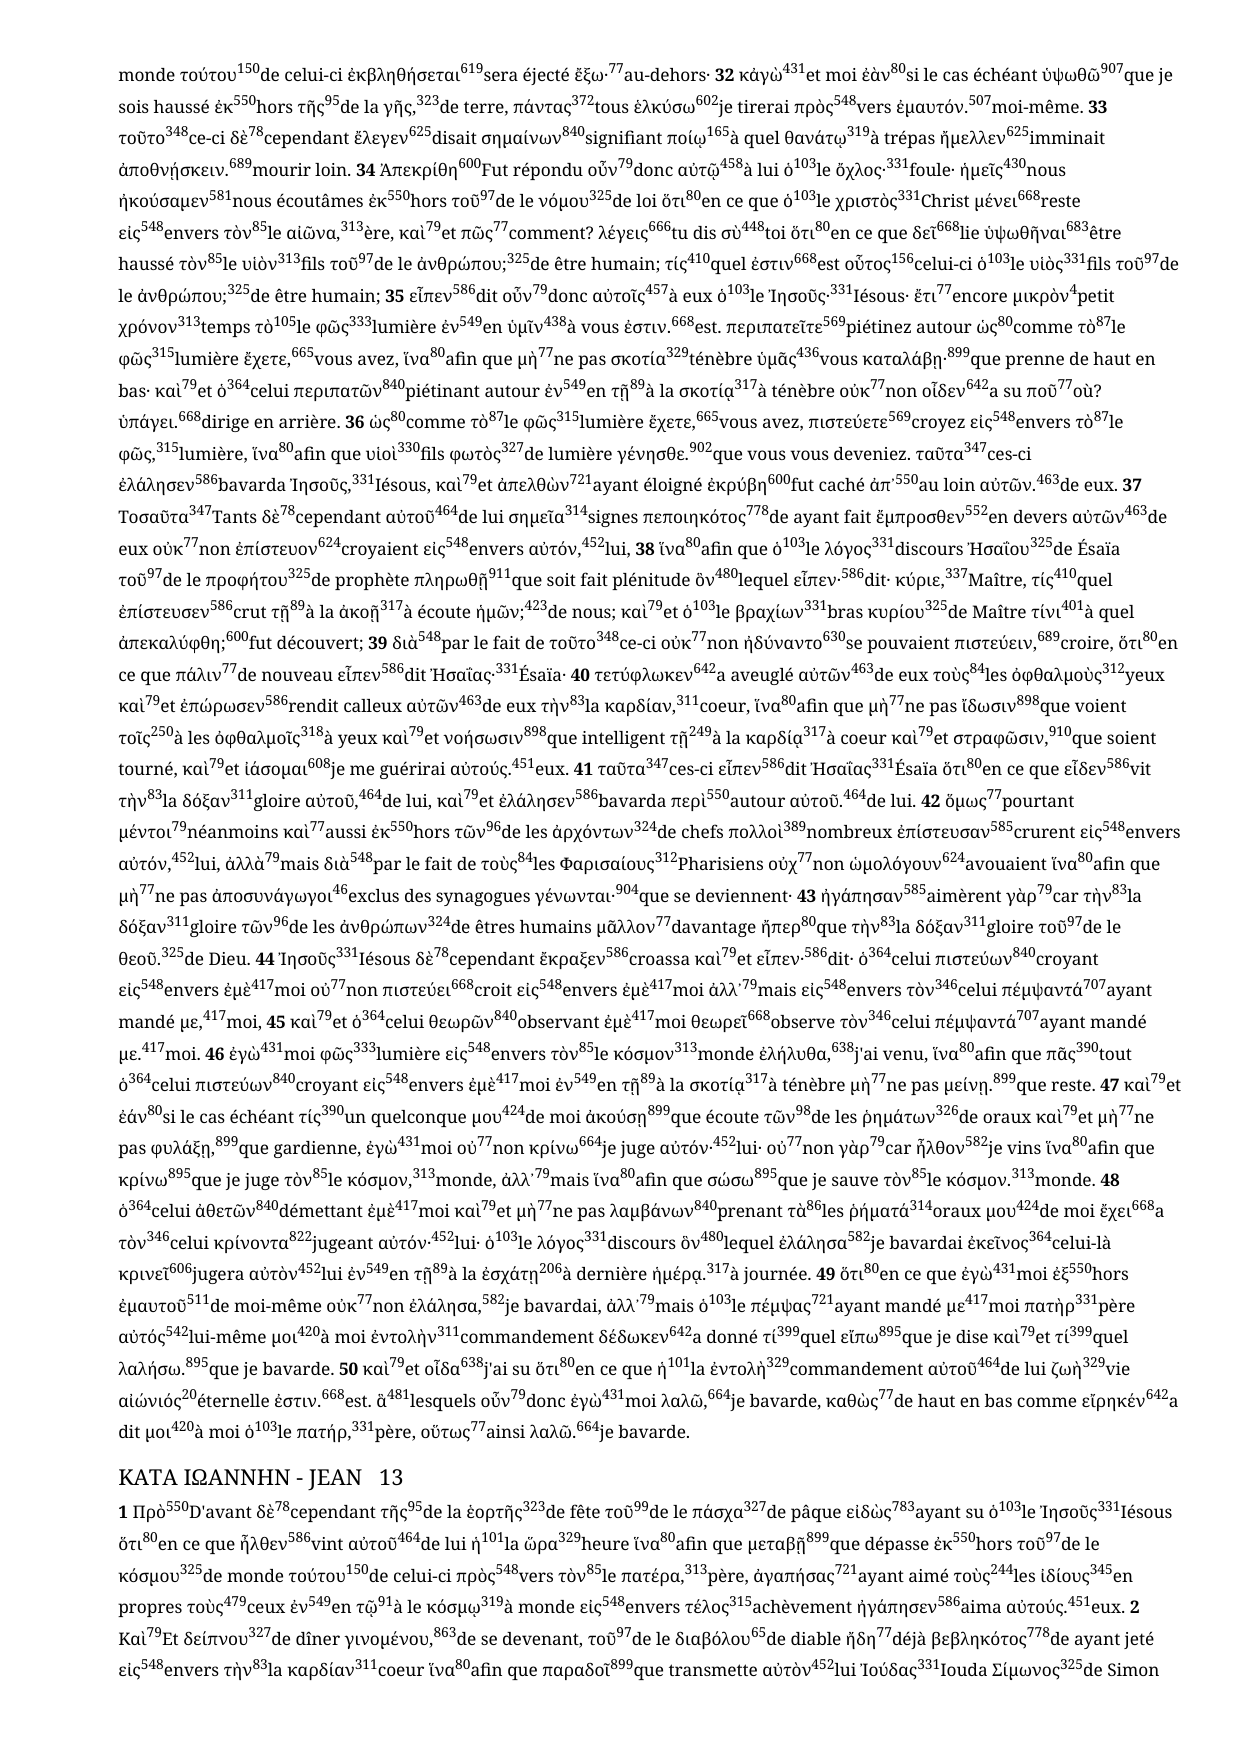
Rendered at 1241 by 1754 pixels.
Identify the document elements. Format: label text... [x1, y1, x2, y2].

text ΚΑΤΑ ΙΩΑΝΝΗΝ - JEAN 13 [118, 1462, 1181, 1492]
text 1 Ὁ103Le οὖν79donc Ἰησοῦς331Iésous πρὸ550d'avant ἓξ188de six ἡμερῶν322de journées τοῦ99de le πάσχα327de pâque ἦλθεν586vint εἰς548envers Βηθανίαν,311Béthanie, ὅπου77là où ἦν625était Λάζαρος,331Lazare, ὃν480lequel ἤγειρεν586éveilla ἐκ550hors νεκρῶν64de morts Ἰησοῦς.331Iésous. 2 ἐποίησαν585firent οὖν79donc αὐτῷ458à lui δεῖπνον315dîner ἐκεῖ,77là, καὶ79et ἡ101la Μάρθα329Martha διηκόνει,625servait, ὁ103le δὲ78cependant Λάζαρος331Lazare εἷς71un ἦν625était ἐκ550hors τῶν357de ceux ἀνακειμένων860de se couchants de bas en haut σὺν549avec αὐτῷ.458à lui. 3 Ἡ101La οὖν79donc Μαριὰμ329Mariam λαβοῦσα719ayante prise λίτραν311livre μύρου327de onguent νάρδου323de nard πιστικῆς14de croyalique πολυτίμου14de de grande valeur ἤλειψεν586huila τοὺς84les πόδας312pieds τοῦ97de le Ἰησοῦ325de Iésous καὶ79et ἐξέμαξεν586essuya ταῖς88à les θριξὶν316à cheveux αὐτῆς462de elle τοὺς84les πόδας312pieds αὐτοῦ·464de lui· ἡ101la δὲ78cependant οἰκία329maison d'habitation ἐπληρώθη600fut fait plénitude ἐκ550hors τῆς95de la ὀσμῆς323de odeur τοῦ99de le μύρου.327de onguent. 4 Λέγει668Dit δὲ78cependant Ἰούδας331Iouda ὁ103le Ἰσκαριώτης331Iskariote εἷς71un [ἐκ]550[hors] τῶν96de les μαθητῶν324de disciples αὐτοῦ,464de lui, ὁ364celui μέλλων840imminant αὐτὸν452lui παραδιδόναι·689transmettre· 5 διὰ548par le fait de τί399quel τοῦτο158ce-ci τὸ105le μύρον333onguent οὐκ77non ἐπράθη600fut vendu τριακοσίων192de trois cents δηναρίων326de deniers καὶ79et ἐδόθη600fut donné πτωχοῖς;58à pauvres; 6 εἶπεν586dit δὲ78cependant τοῦτο348ce-ci οὐχ77non ὅτι80en ce que περὶ550autour τῶν96de les πτωχῶν64de pauvres ἔμελεν625souciait αὐτῷ,458à lui, ἀλλ᾽79mais ὅτι80en ce que κλέπτης331voleur ἦν625était καὶ79et τὸ87le γλωσσόκομον315sac à languette ἔχων840ayant τὰ347ces βαλλόμενα876étants jetés ἐβάσταζεν.625mettait en charge. 7 εἶπεν586dit οὖν79donc ὁ103le Ἰησοῦς·331Iésous· ἄφες554abandonne αὐτήν,450elle, ἵνα80afin que εἰς548envers τὴν83la ἡμέραν311journée τοῦ97de le ἐνταφιασμοῦ325de enterrement μου424de moi τηρήσῃ899que garde αὐτό·454lui· 8 τοὺς84les πτωχοὺς52pauvres γὰρ79car πάντοτε77en tout moment ἔχετε665vous avez μεθ᾽550avec ἑαυτῶν,521de vous-mêmes, ἐμὲ417moi δὲ78cependant οὐ77non πάντοτε77en tout moment ἔχετε.665vous avez. 9 Ἔγνω586Connut οὖν79donc [ὁ]103[le] ὄχλος331foule πολὺς287nombreux ἐκ550hors τῶν96de les Ἰουδαίων64de Ioudaiens ὅτι80en ce que ἐκεῖ77là ἐστιν668est καὶ79et ἦλθον585vinrent οὐ77non διὰ548par le fait de τὸν85le Ἰησοῦν313Iésous μόνον,77seulement, ἀλλ᾽79mais ἵνα80afin que καὶ77aussi τὸν85le Λάζαρον313Lazare ἴδωσιν898que voient ὃν480lequel ἤγειρεν586éveilla ἐκ550hors νεκρῶν.64de morts. 10 ἐβουλεύσαντο591se délibérèrent δὲ78cependant οἱ102les ἀρχιερεῖς330chefs sacrificateurs ἵνα80afin que καὶ77aussi τὸν85le Λάζαρον313Lazare ἀποκτείνωσιν,898que tuent catégoriquement, 11 ὅτι80en ce que πολλοὶ389nombreux δι᾽548par le fait de αὐτὸν452lui ὑπῆγον624dirigeaient en arrière τῶν96de les Ἰουδαίων64de Ioudaiens καὶ79et ἐπίστευον624croyaient εἰς548envers τὸν85le Ἰησοῦν.313Iésous. 12 Τῇ350à Celle ἐπαύριον77lendemain ὁ103le ὄχλος331foule πολὺς287nombreux ὁ364celui ἐλθὼν721ayant venu εἰς548envers τὴν83la ἑορτήν,311fête, ἀκούσαντες720ayants écoutés ὅτι80en ce que ἔρχεται674se vient ὁ103le Ἰησοῦς331Iésous εἰς548envers Ἱεροσόλυμα314Ierosolymas 13 ἔλαβον585prirent τὰ86les βαΐα314rameaux τῶν96de les φοινίκων324de palmiers καὶ79et ἐξῆλθον585sortirent εἰς548envers ὑπάντησιν311rencontre αὐτῷ458à lui καὶ79et ἐκραύγαζον·624criaient· ὡσαννά·304Hosanna· εὐλογημένος813ayant été élogié ὁ364celui ἐρχόμενος867se venant ἐν549en ὀνόματι321à nom κυρίου,325de Maître, [καὶ]79[et] ὁ103le βασιλεὺς331roi τοῦ97de le Ἰσραήλ.325de Israël. 14 εὑρὼν721ayant trouvé δὲ78cependant ὁ103le Ἰησοῦς331Iésous ὀνάριον315ânon ἐκάθισεν586assit ἐπ᾽548sur αὐτό,454lui, καθώς77de haut en bas comme ἐστιν668est γεγραμμένον·815ayant été graphé· 15 μὴ77ne pas φοβοῦ,574te effraie, θυγάτηρ335fille Σιών·323de Sion· ἰδοὺ306voici ὁ103le βασιλεύς331roi σου442de toi ἔρχεται,674se vient, καθήμενος867se étant assis ἐπὶ548sur πῶλον313poulain ὄνου.323de ânesse. 16 ταῦτα347ces-ci οὐκ77non ἔγνωσαν585connurent αὐτοῦ464de lui οἱ102les μαθηταὶ330disciples τὸ87le πρῶτον,55premier, ἀλλ᾽79mais ὅτε80lorsque ἐδοξάσθη600fut glorifié Ἰησοῦς331Iésous τότε77alors ἐμνήσθησαν599furent fait mémoire ὅτι80en ce que ταῦτα365ces-ci ἦν625était ἐπ᾽549sur αὐτῷ458à lui γεγραμμένα814ayants étés graphés καὶ79et ταῦτα347ces-ci ἐποίησαν585firent αὐτῷ.458à lui. 17 Ἐμαρτύρει625Témoignait οὖν79donc ὁ103le ὄχλος331foule ὁ364celui ὢν840étant μετ᾽550avec αὐτοῦ464de lui ὅτε80lorsque τὸν85le Λάζαρον313Lazare ἐφώνησεν586voixa ἐκ550hors τοῦ99de le μνημείου327de mémorial καὶ79et ἤγειρεν586éveilla αὐτὸν452lui ἐκ550hors νεκρῶν.64de morts. 18 διὰ548par le fait de τοῦτο348ce-ci [καὶ]77[aussi] ὑπήντησεν586vint à la rencontre αὐτῷ458à lui ὁ103le ὄχλος,331foule, ὅτι80en ce que ἤκουσαν585écoutèrent τοῦτο348ce-ci αὐτὸν452lui πεποιηκέναι686avoir fait τὸ87le σημεῖον.315signe. 19 οἱ102les οὖν79donc Φαρισαῖοι330Pharisiens εἶπαν585dirent πρὸς548vers ἑαυτούς·527eux-mêmes· θεωρεῖτε665vous observez ὅτι80en ce que οὐκ77non ὠφελεῖτε665vous profitez οὐδέν·375aucun· ἴδε306voici ὁ103le κόσμος331monde ὀπίσω552derrière αὐτοῦ464de lui ἀπῆλθεν.586éloigna. 20 Ἦσαν624Étaient δὲ78cependant Ἕλληνές330Hellèns τινες286des quelconques ἐκ550hors τῶν357de ceux ἀναβαινόντων833de montants ἵνα80afin que προσκυνήσωσιν898que prosternent vers ἐν549en τῇ89à la ἑορτῇ·317à fête· 21 οὗτοι363ceux-ci οὖν79donc προσῆλθον585vinrent vers Φιλίππῳ319à Philippe τῷ486à celui ἀπὸ550au loin Βηθσαϊδὰ323de Bethsaïda τῆς95de la Γαλιλαίας323de Galilée καὶ79et ἠρώτων624interrogeaient αὐτὸν452lui λέγοντες·839disants· κύριε,337Maître, θέλομεν663nous voulons τὸν85le Ἰησοῦν313Iésous ἰδεῖν.681voir. 22 ἔρχεται674se vient ὁ103le Φίλιππος331Philippe καὶ79et λέγει668dit τῷ91à le Ἀνδρέᾳ,319à André, ἔρχεται674se vient Ἀνδρέας331André καὶ79et Φίλιππος331Philippe καὶ79et λέγουσιν667disent τῷ91à le Ἰησοῦ.319à Iésous. 23 Ὁ103Le δὲ78cependant Ἰησοῦς331Iésous ἀποκρίνεται674se répond αὐτοῖς457à eux λέγων·840disant· ἐλήλυθεν642a venu ἡ101la ὥρα329heure ἵνα80afin que δοξασθῇ911que soit glorifié ὁ103le υἱὸς331fils τοῦ97de le ἀνθρώπου.325de être humain. 24 ἀμὴν304amen ἀμὴν304amen λέγω664je dis ὑμῖν,438à vous, ἐὰν80si le cas échéant μὴ77ne pas ὁ103le κόκκος331grain τοῦ97de le σίτου325de froment πεσὼν721ayant tombé εἰς548envers τὴν83la γῆν311terre ἀποθάνῃ,899que meure loin, αὐτὸς469lui μόνος132seul μένει·668reste· ἐὰν80si le cas échéant δὲ78cependant ἀποθάνῃ,899que meure loin, πολὺν269nombreux καρπὸν313fruit φέρει.668porte. 25 ὁ364celui φιλῶν840affectionnant τὴν83la ψυχὴν311âme αὐτοῦ464de lui ἀπολλύει668dépérit αὐτήν,450elle, καὶ79et ὁ364celui μισῶν840haïssant τὴν83la ψυχὴν311âme αὐτοῦ464de lui ἐν549en τῷ91à le κόσμῳ319à monde τούτῳ144à celui-ci εἰς548envers ζωὴν311vie αἰώνιον2éternelle φυλάξει606gardiennera αὐτήν.450elle. 26 ἐὰν80si le cas échéant ἐμοί420à moi τις390un quelconque διακονῇ,921que serve, ἐμοὶ420à moi ἀκολουθείτω,572suive, καὶ79et ὅπου80là où εἰμὶ664je suis ἐγὼ431moi ἐκεῖ77là καὶ77aussi ὁ103le διάκονος331serviteur ὁ103le ἐμὸς231mien ἔσται·612se sera· ἐάν80si le cas échéant τις390un quelconque ἐμοὶ420à moi διακονῇ921que serve τιμήσει606valorisera αὐτὸν452lui ὁ103le πατήρ.331père. 27 Νῦν77Maintenant ἡ101la ψυχή329âme μου424de moi τετάρακται,654a été troublé, καὶ79et τί399quel εἴπω;895que je dise; πάτερ,337père, σῶσόν554sauve με417moi ἐκ550hors τῆς95de la ὥρας323de heure ταύτης;148de celle-ci; ἀλλὰ79mais διὰ548par le fait de τοῦτο348ce-ci ἦλθον582je vins εἰς548envers τὴν83la ὥραν311heure ταύτην.136celle-ci. 28 πάτερ,337père, δόξασόν554glorifie σου442de toi τὸ87le ὄνομα.315nom. ἦλθεν586vint οὖν79donc φωνὴ329voix ἐκ550hors τοῦ97de le οὐρανοῦ·325de ciel· καὶ79et ἐδόξασα582je glorifiai καὶ79et πάλιν77de nouveau δοξάσω.602je glorifierai. 29 ὁ103le οὖν79donc ὄχλος331foule ὁ364celui ἑστὼς783ayant dressé καὶ79et ἀκούσας721ayant écouté ἔλεγεν625disait βροντὴν311tonnerre γεγονέναι,686avoir devenu, ἄλλοι389autres ἔλεγον·624disaient· ἄγγελος331ange αὐτῷ458à lui λελάληκεν.642a bavardé. 30 ἀπεκρίθη600fut répondu Ἰησοῦς331Iésous καὶ79et εἶπεν·586dit· οὐ77non δι᾽548par le fait de ἐμὲ417moi ἡ101la φωνὴ329voix αὕτη154celle-ci γέγονεν642a devenu ἀλλὰ79mais δι᾽548par le fait de ὑμᾶς.436vous. 31 νῦν77maintenant κρίσις329jugement ἐστὶν668est τοῦ97de le κόσμου325de monde τούτου,150de celui-ci, νῦν77maintenant ὁ103le ἄρχων331chef τοῦ97de le κόσμου325de monde τούτου150de celui-ci ἐκβληθήσεται619sera éjecté ἔξω·77au-dehors· 32 κἀγὼ431et moi ἐὰν80si le cas échéant ὑψωθῶ907que je sois haussé ἐκ550hors τῆς95de la γῆς,323de terre, πάντας372tous ἑλκύσω602je tirerai πρὸς548vers ἐμαυτόν.507moi-même. 33 τοῦτο348ce-ci δὲ78cependant ἔλεγεν625disait σημαίνων840signifiant ποίῳ165à quel θανάτῳ319à trépas ἤμελλεν625imminait ἀποθνῄσκειν.689mourir loin. 34 Ἀπεκρίθη600Fut répondu οὖν79donc αὐτῷ458à lui ὁ103le ὄχλος·331foule· ἡμεῖς430nous ἠκούσαμεν581nous écoutâmes ἐκ550hors τοῦ97de le νόμου325de loi ὅτι80en ce que ὁ103le χριστὸς331Christ μένει668reste εἰς548envers τὸν85le αἰῶνα,313ère, καὶ79et πῶς77comment? λέγεις666tu dis σὺ448toi ὅτι80en ce que δεῖ668lie ὑψωθῆναι683être haussé τὸν85le υἱὸν313fils τοῦ97de le ἀνθρώπου;325de être humain; τίς410quel ἐστιν668est οὗτος156celui-ci ὁ103le υἱὸς331fils τοῦ97de le ἀνθρώπου;325de être humain; 35 εἶπεν586dit οὖν79donc αὐτοῖς457à eux ὁ103le Ἰησοῦς·331Iésous· ἔτι77encore μικρὸν4petit χρόνον313temps τὸ105le φῶς333lumière ἐν549en ὑμῖν438à vous ἐστιν.668est. περιπατεῖτε569piétinez autour ὡς80comme τὸ87le φῶς315lumière ἔχετε,665vous avez, ἵνα80afin que μὴ77ne pas σκοτία329ténèbre ὑμᾶς436vous καταλάβῃ·899que prenne de haut en bas· καὶ79et ὁ364celui περιπατῶν840piétinant autour ἐν549en τῇ89à la σκοτίᾳ317à ténèbre οὐκ77non οἶδεν642a su ποῦ77où? ὑπάγει.668dirige en arrière. 36 ὡς80comme τὸ87le φῶς315lumière ἔχετε,665vous avez, πιστεύετε569croyez εἰς548envers τὸ87le φῶς,315lumière, ἵνα80afin que υἱοὶ330fils φωτὸς327de lumière γένησθε.902que vous vous deveniez. ταῦτα347ces-ci ἐλάλησεν586bavarda Ἰησοῦς,331Iésous, καὶ79et ἀπελθὼν721ayant éloigné ἐκρύβη600fut caché ἀπ᾽550au loin αὐτῶν.463de eux. 37 Τοσαῦτα347Tants δὲ78cependant αὐτοῦ464de lui σημεῖα314signes πεποιηκότος778de ayant fait ἔμπροσθεν552en devers αὐτῶν463de eux οὐκ77non ἐπίστευον624croyaient εἰς548envers αὐτόν,452lui, 38 ἵνα80afin que ὁ103le λόγος331discours Ἠσαΐου325de Ésaïa τοῦ97de le προφήτου325de prophète πληρωθῇ911que soit fait plénitude ὃν480lequel εἶπεν·586dit· κύριε,337Maître, τίς410quel ἐπίστευσεν586crut τῇ89à la ἀκοῇ317à écoute ἡμῶν;423de nous; καὶ79et ὁ103le βραχίων331bras κυρίου325de Maître τίνι401à quel ἀπεκαλύφθη;600fut découvert; 39 διὰ548par le fait de τοῦτο348ce-ci οὐκ77non ἠδύναντο630se pouvaient πιστεύειν,689croire, ὅτι80en ce que πάλιν77de nouveau εἶπεν586dit Ἠσαΐας·331Ésaïa· 40 τετύφλωκεν642a aveuglé αὐτῶν463de eux τοὺς84les ὀφθαλμοὺς312yeux καὶ79et ἐπώρωσεν586rendit calleux αὐτῶν463de eux τὴν83la καρδίαν,311coeur, ἵνα80afin que μὴ77ne pas ἴδωσιν898que voient τοῖς250à les ὀφθαλμοῖς318à yeux καὶ79et νοήσωσιν898que intelligent τῇ249à la καρδίᾳ317à coeur καὶ79et στραφῶσιν,910que soient tourné, καὶ79et ἰάσομαι608je me guérirai αὐτούς.451eux. 41 ταῦτα347ces-ci εἶπεν586dit Ἠσαΐας331Ésaïa ὅτι80en ce que εἶδεν586vit τὴν83la δόξαν311gloire αὐτοῦ,464de lui, καὶ79et ἐλάλησεν586bavarda περὶ550autour αὐτοῦ.464de lui. 42 ὅμως77pourtant μέντοι79néanmoins καὶ77aussi ἐκ550hors τῶν96de les ἀρχόντων324de chefs πολλοὶ389nombreux ἐπίστευσαν585crurent εἰς548envers αὐτόν,452lui, ἀλλὰ79mais διὰ548par le fait de τοὺς84les Φαρισαίους312Pharisiens οὐχ77non ὡμολόγουν624avouaient ἵνα80afin que μὴ77ne pas ἀποσυνάγωγοι46exclus des synagogues γένωνται·904que se deviennent· 43 ἠγάπησαν585aimèrent γὰρ79car τὴν83la δόξαν311gloire τῶν96de les ἀνθρώπων324de êtres humains μᾶλλον77davantage ἤπερ80que τὴν83la δόξαν311gloire τοῦ97de le θεοῦ.325de Dieu. 44 Ἰησοῦς331Iésous δὲ78cependant ἔκραξεν586croassa καὶ79et εἶπεν·586dit· ὁ364celui πιστεύων840croyant εἰς548envers ἐμὲ417moi οὐ77non πιστεύει668croit εἰς548envers ἐμὲ417moi ἀλλ᾽79mais εἰς548envers τὸν346celui πέμψαντά707ayant mandé με,417moi, 45 καὶ79et ὁ364celui θεωρῶν840observant ἐμὲ417moi θεωρεῖ668observe τὸν346celui πέμψαντά707ayant mandé με.417moi. 46 ἐγὼ431moi φῶς333lumière εἰς548envers τὸν85le κόσμον313monde ἐλήλυθα,638j'ai venu, ἵνα80afin que πᾶς390tout ὁ364celui πιστεύων840croyant εἰς548envers ἐμὲ417moi ἐν549en τῇ89à la σκοτίᾳ317à ténèbre μὴ77ne pas μείνῃ.899que reste. 47 καὶ79et ἐάν80si le cas échéant τίς390un quelconque μου424de moi ἀκούσῃ899que écoute τῶν98de les ῥημάτων326de oraux καὶ79et μὴ77ne pas φυλάξῃ,899que gardienne, ἐγὼ431moi οὐ77non κρίνω664je juge αὐτόν·452lui· οὐ77non γὰρ79car ἦλθον582je vins ἵνα80afin que κρίνω895que je juge τὸν85le κόσμον,313monde, ἀλλ᾽79mais ἵνα80afin que σώσω895que je sauve τὸν85le κόσμον.313monde. 48 ὁ364celui ἀθετῶν840démettant ἐμὲ417moi καὶ79et μὴ77ne pas λαμβάνων840prenant τὰ86les ῥήματά314oraux μου424de moi ἔχει668a τὸν346celui κρίνοντα822jugeant αὐτόν·452lui· ὁ103le λόγος331discours ὃν480lequel ἐλάλησα582je bavardai ἐκεῖνος364celui-là κρινεῖ606jugera αὐτὸν452lui ἐν549en τῇ89à la ἐσχάτῃ206à dernière ἡμέρᾳ.317à journée. 49 ὅτι80en ce que ἐγὼ431moi ἐξ550hors ἐμαυτοῦ511de moi-même οὐκ77non ἐλάλησα,582je bavardai, ἀλλ᾽79mais ὁ103le πέμψας721ayant mandé με417moi πατὴρ331père αὐτός542lui-même μοι420à moi ἐντολὴν311commandement δέδωκεν642a donné τί399quel εἴπω895que je dise καὶ79et τί399quel λαλήσω.895que je bavarde. 50 καὶ79et οἶδα638j'ai su ὅτι80en ce que ἡ101la ἐντολὴ329commandement αὐτοῦ464de lui ζωὴ329vie αἰώνιός20éternelle ἐστιν.668est. ἃ481lesquels οὖν79donc ἐγὼ431moi λαλῶ,664je bavarde, καθὼς77de haut en bas comme εἴρηκέν642a dit μοι420à moi ὁ103le πατήρ,331père, οὕτως77ainsi λαλῶ.664je bavarde. [118, 59, 1181, 1444]
